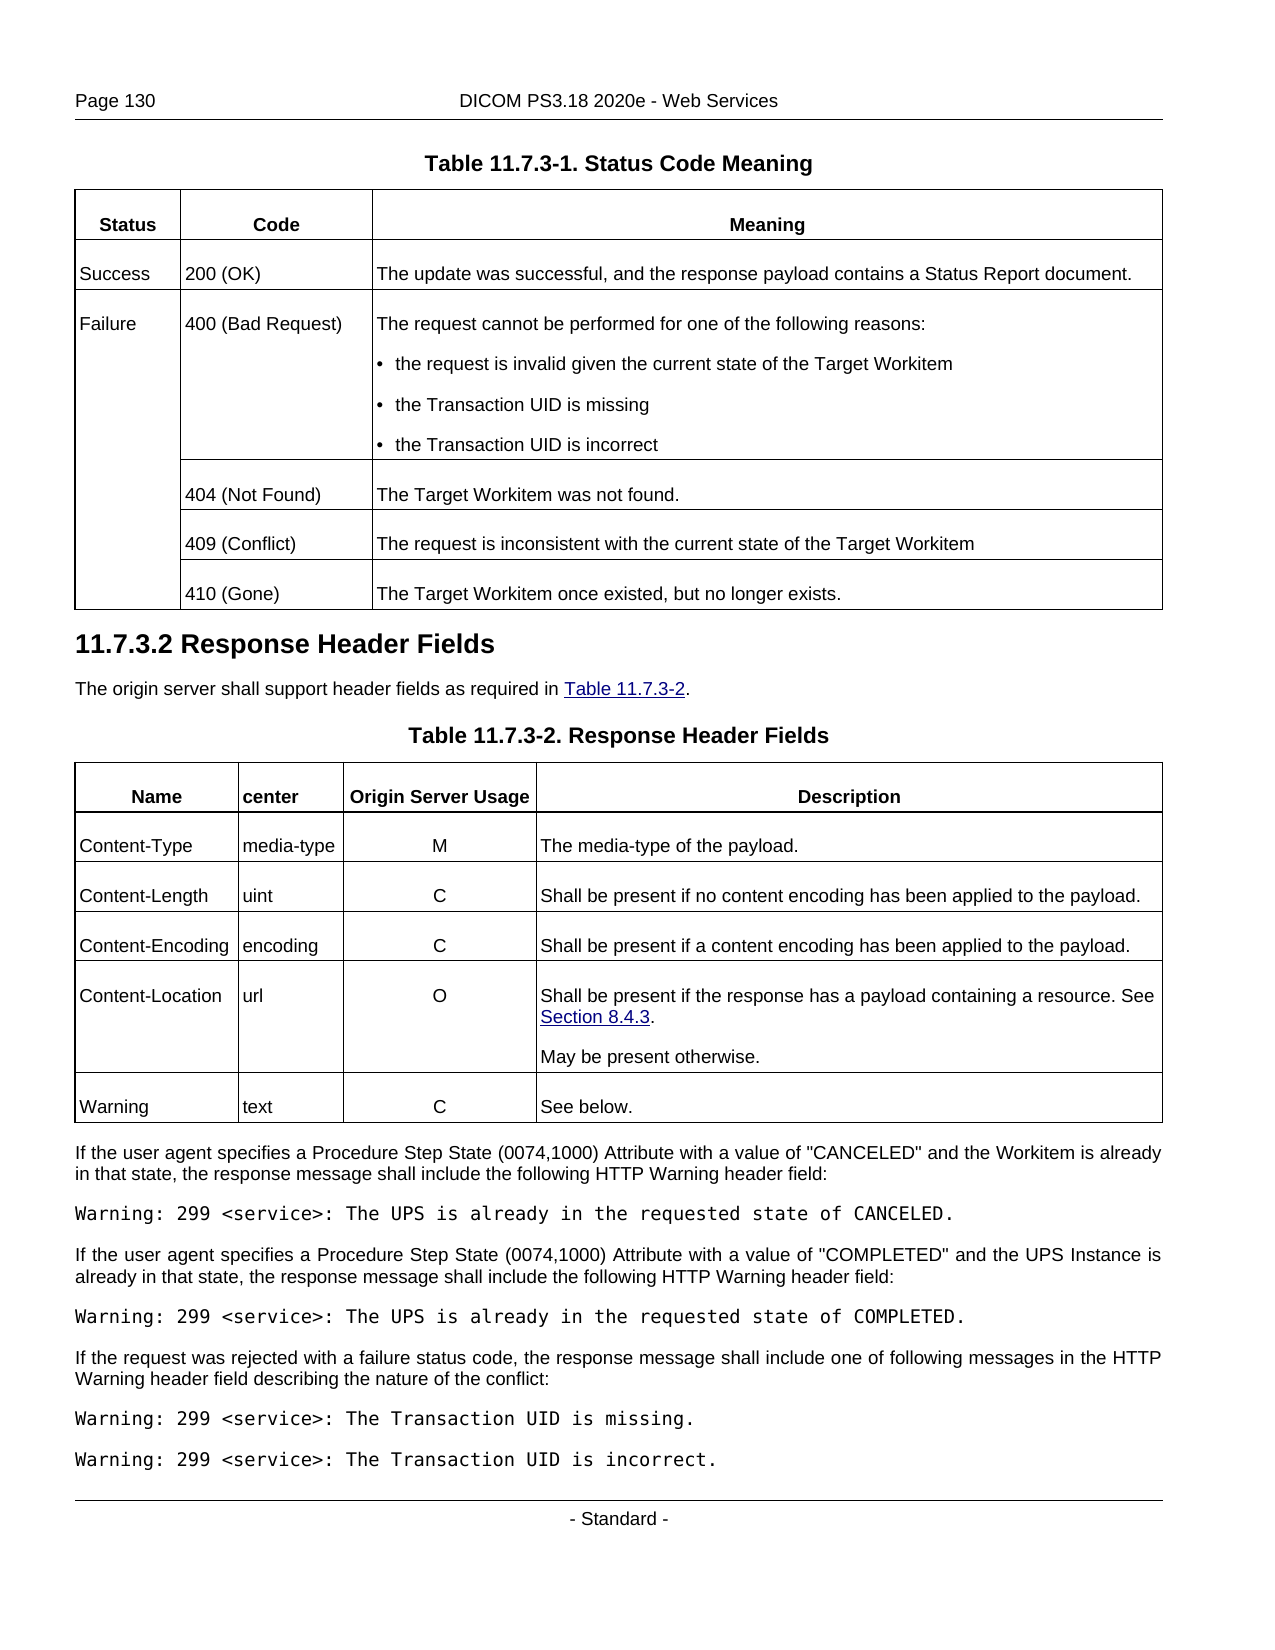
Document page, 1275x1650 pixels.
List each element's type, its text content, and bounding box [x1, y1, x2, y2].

table_cell url [239, 961, 343, 1072]
table_header center [239, 763, 343, 811]
table_cell Warning [76, 1073, 238, 1122]
table_cell C [344, 1073, 536, 1122]
table_header Status [76, 190, 180, 239]
table_cell 404 (Not Found) [181, 460, 372, 509]
table_cell 400 (Bad Request) [181, 290, 372, 459]
table_cell Failure [76, 290, 180, 608]
table_cell C [344, 862, 536, 911]
table_cell The Target Workitem was not found. [373, 460, 1162, 509]
text Warning: 299 <service>: The UPS is already in the requested state of COMPLETED. [75, 1306, 1162, 1328]
table_cell The media-type of the payload. [537, 813, 1162, 861]
table_header Origin Server Usage [344, 763, 536, 811]
table_cell The request cannot be performed for one of the following reasons: • the request is invalid given the current state of the Target Workitem • the Transaction UID is missing • the Transaction UID is incorrect [373, 290, 1162, 459]
table_cell encoding [239, 912, 343, 960]
table_cell The request is inconsistent with the current state of the Target Workitem [373, 510, 1162, 559]
table_cell The Target Workitem once existed, but no longer exists. [373, 560, 1162, 608]
text Warning: 299 <service>: The UPS is already in the requested state of CANCELED. [75, 1203, 1162, 1225]
text 11.7.3.2 Response Header Fields [75, 628, 1162, 659]
table_cell Shall be present if no content encoding has been applied to the payload. [537, 862, 1162, 911]
table_cell 200 (OK) [181, 240, 372, 289]
text Warning: 299 <service>: The Transaction UID is incorrect. [75, 1449, 1162, 1471]
table_cell media-type [239, 813, 343, 861]
table_cell The update was successful, and the response payload contains a Status Report document. [373, 240, 1162, 289]
table_cell Shall be present if the response has a payload containing a resource. See Section 8.4.3. May be present otherwise. [537, 961, 1162, 1072]
table_header Name [76, 763, 238, 811]
table_cell See below. [537, 1073, 1162, 1122]
table_cell Content-Location [76, 961, 238, 1072]
table_cell uint [239, 862, 343, 911]
table_cell C [344, 912, 536, 960]
table_header Meaning [373, 190, 1162, 239]
table_cell O [344, 961, 536, 1072]
table_cell Shall be present if a content encoding has been applied to the payload. [537, 912, 1162, 960]
text If the user agent specifies a Procedure Step State (0074,1000) Attribute with a value of "CANCELED" and the Workitem is already in that state, the response message shall include the following HTTP Warning header field: [75, 1141, 1162, 1184]
table_header Description [537, 763, 1162, 811]
text The origin server shall support header fields as required in Table 11.7.3-2. [75, 678, 1162, 700]
text Warning: 299 <service>: The Transaction UID is missing. [75, 1408, 1162, 1430]
table_cell Content-Length [76, 862, 238, 911]
table_cell Content-Encoding [76, 912, 238, 960]
table_cell 409 (Conflict) [181, 510, 372, 559]
table_cell Success [76, 240, 180, 289]
text If the request was rejected with a failure status code, the response message shall include one of following messages in the HTTP Warning header field describing the nature of the conflict: [75, 1346, 1162, 1389]
text Table 11.7.3-1. Status Code Meaning [75, 150, 1162, 176]
text Table 11.7.3-2. Response Header Fields [75, 722, 1162, 748]
table_cell text [239, 1073, 343, 1122]
table_cell 410 (Gone) [181, 560, 372, 608]
table_cell Content-Type [76, 813, 238, 861]
table_header Code [181, 190, 372, 239]
text If the user agent specifies a Procedure Step State (0074,1000) Attribute with a value of "COMPLETED" and the UPS Instance is already in that state, the response message shall include the following HTTP Warning header field: [75, 1244, 1162, 1287]
table_cell M [344, 813, 536, 861]
